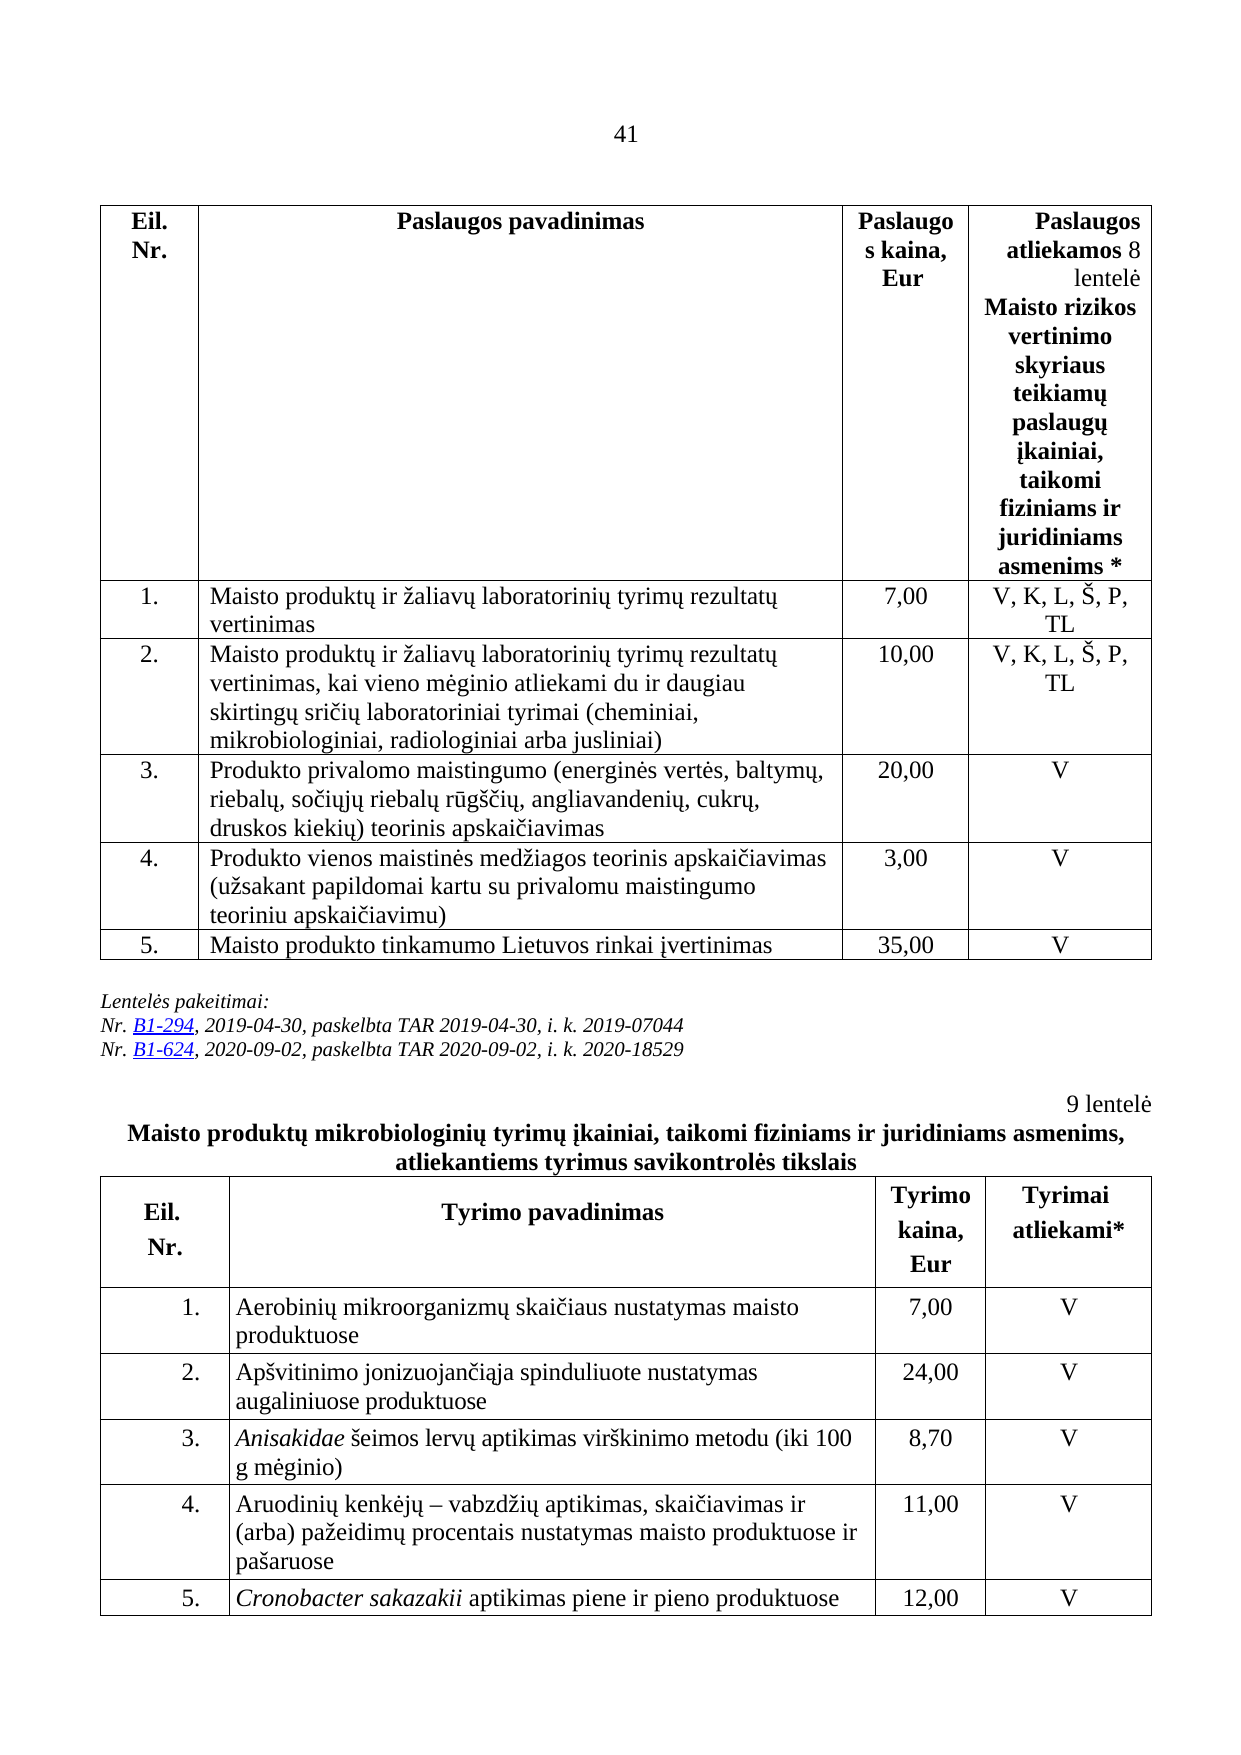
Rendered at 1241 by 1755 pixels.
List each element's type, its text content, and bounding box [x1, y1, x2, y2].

table_cell 3. [101, 755, 198, 842]
table_cell 4. [101, 843, 198, 929]
table_cell 1. [101, 1288, 229, 1353]
table_header Paslaugos kaina, Eur [843, 206, 968, 580]
table_cell Produkto vienos maistinės medžiagos teorinis apskaičiavimas (užsakant papildomai kartu su privalomu maistingumo teoriniu apskaičiavimu) [199, 843, 842, 929]
table_cell V [986, 1580, 1151, 1615]
table_cell 10,00 [843, 639, 968, 754]
table_header Paslaugos atliekamos 8 lentelė Maisto rizikos vertinimo skyriaus teikiamų paslaugų įkainiai, taikomi fiziniams ir juridiniams asmenims * [969, 206, 1151, 580]
table_cell Maisto produktų ir žaliavų laboratorinių tyrimų rezultatų vertinimas, kai vieno mėginio atliekami du ir daugiau skirtingų sričių laboratoriniai tyrimai (cheminiai, mikrobiologiniai, radiologiniai arba jusliniai) [199, 639, 842, 754]
table_cell 7,00 [843, 581, 968, 638]
table_cell 12,00 [876, 1580, 985, 1615]
table_header Tyrimo pavadinimas [230, 1177, 875, 1287]
table_cell Aerobinių mikroorganizmų skaičiaus nustatymas maisto produktuose [230, 1288, 875, 1353]
table_cell 5. [101, 930, 198, 959]
table_cell 4. [101, 1485, 229, 1578]
table_cell Anisakidae šeimos lervų aptikimas virškinimo metodu (iki 100 g mėginio) [230, 1420, 875, 1484]
table_cell V [986, 1485, 1151, 1578]
table_cell 8,70 [876, 1420, 985, 1484]
table_header Tyrimo kaina, Eur [876, 1177, 985, 1287]
text Nr. B1-294, 2019-04-30, paskelbta TAR 2019-04-30, i. k. 2019-07044 [100, 1013, 1152, 1037]
table_header Paslaugos pavadinimas [199, 206, 842, 580]
table_cell 7,00 [876, 1288, 985, 1353]
table_cell Maisto produktų ir žaliavų laboratorinių tyrimų rezultatų vertinimas [199, 581, 842, 638]
table_cell 1. [101, 581, 198, 638]
table_cell 2. [101, 1354, 229, 1418]
table_cell V [969, 930, 1151, 959]
table_header Eil. Nr. [101, 1177, 229, 1287]
text Nr. B1-624, 2020-09-02, paskelbta TAR 2020-09-02, i. k. 2020-18529 [100, 1037, 1152, 1061]
table_cell Aruodinių kenkėjų – vabzdžių aptikimas, skaičiavimas ir (arba) pažeidimų procentais nustatymas maisto produktuose ir pašaruose [230, 1485, 875, 1578]
text Maisto produktų mikrobiologinių tyrimų įkainiai, taikomi fiziniams ir juridiniams asmenims, atliekantiems tyrimus savikontrolės tikslais [100, 1118, 1152, 1176]
table_cell Maisto produkto tinkamumo Lietuvos rinkai įvertinimas [199, 930, 842, 959]
table_cell Produkto privalomo maistingumo (energinės vertės, baltymų, riebalų, sočiųjų riebalų rūgščių, angliavandenių, cukrų, druskos kiekių) teorinis apskaičiavimas [199, 755, 842, 842]
table_cell 35,00 [843, 930, 968, 959]
text 9 lentelė [225, 1089, 1152, 1118]
table_cell Apšvitinimo jonizuojančiąja spinduliuote nustatymas augaliniuose produktuose [230, 1354, 875, 1418]
table_cell V [986, 1288, 1151, 1353]
table_cell V, K, L, Š, P, TL [969, 639, 1151, 754]
table_cell 2. [101, 639, 198, 754]
table_cell V, K, L, Š, P, TL [969, 581, 1151, 638]
table_cell 24,00 [876, 1354, 985, 1418]
table_cell V [969, 843, 1151, 929]
table_header Tyrimai atliekami* [986, 1177, 1151, 1287]
table_cell 20,00 [843, 755, 968, 842]
table_cell 11,00 [876, 1485, 985, 1578]
table_cell 5. [101, 1580, 229, 1615]
table_cell 3,00 [843, 843, 968, 929]
table_header Eil. Nr. [101, 206, 198, 580]
table_cell V [969, 755, 1151, 842]
text Lentelės pakeitimai: [100, 988, 1152, 1013]
table_cell 3. [101, 1420, 229, 1484]
table_cell Cronobacter sakazakii aptikimas piene ir pieno produktuose [230, 1580, 875, 1615]
table_cell V [986, 1420, 1151, 1484]
table_cell V [986, 1354, 1151, 1418]
